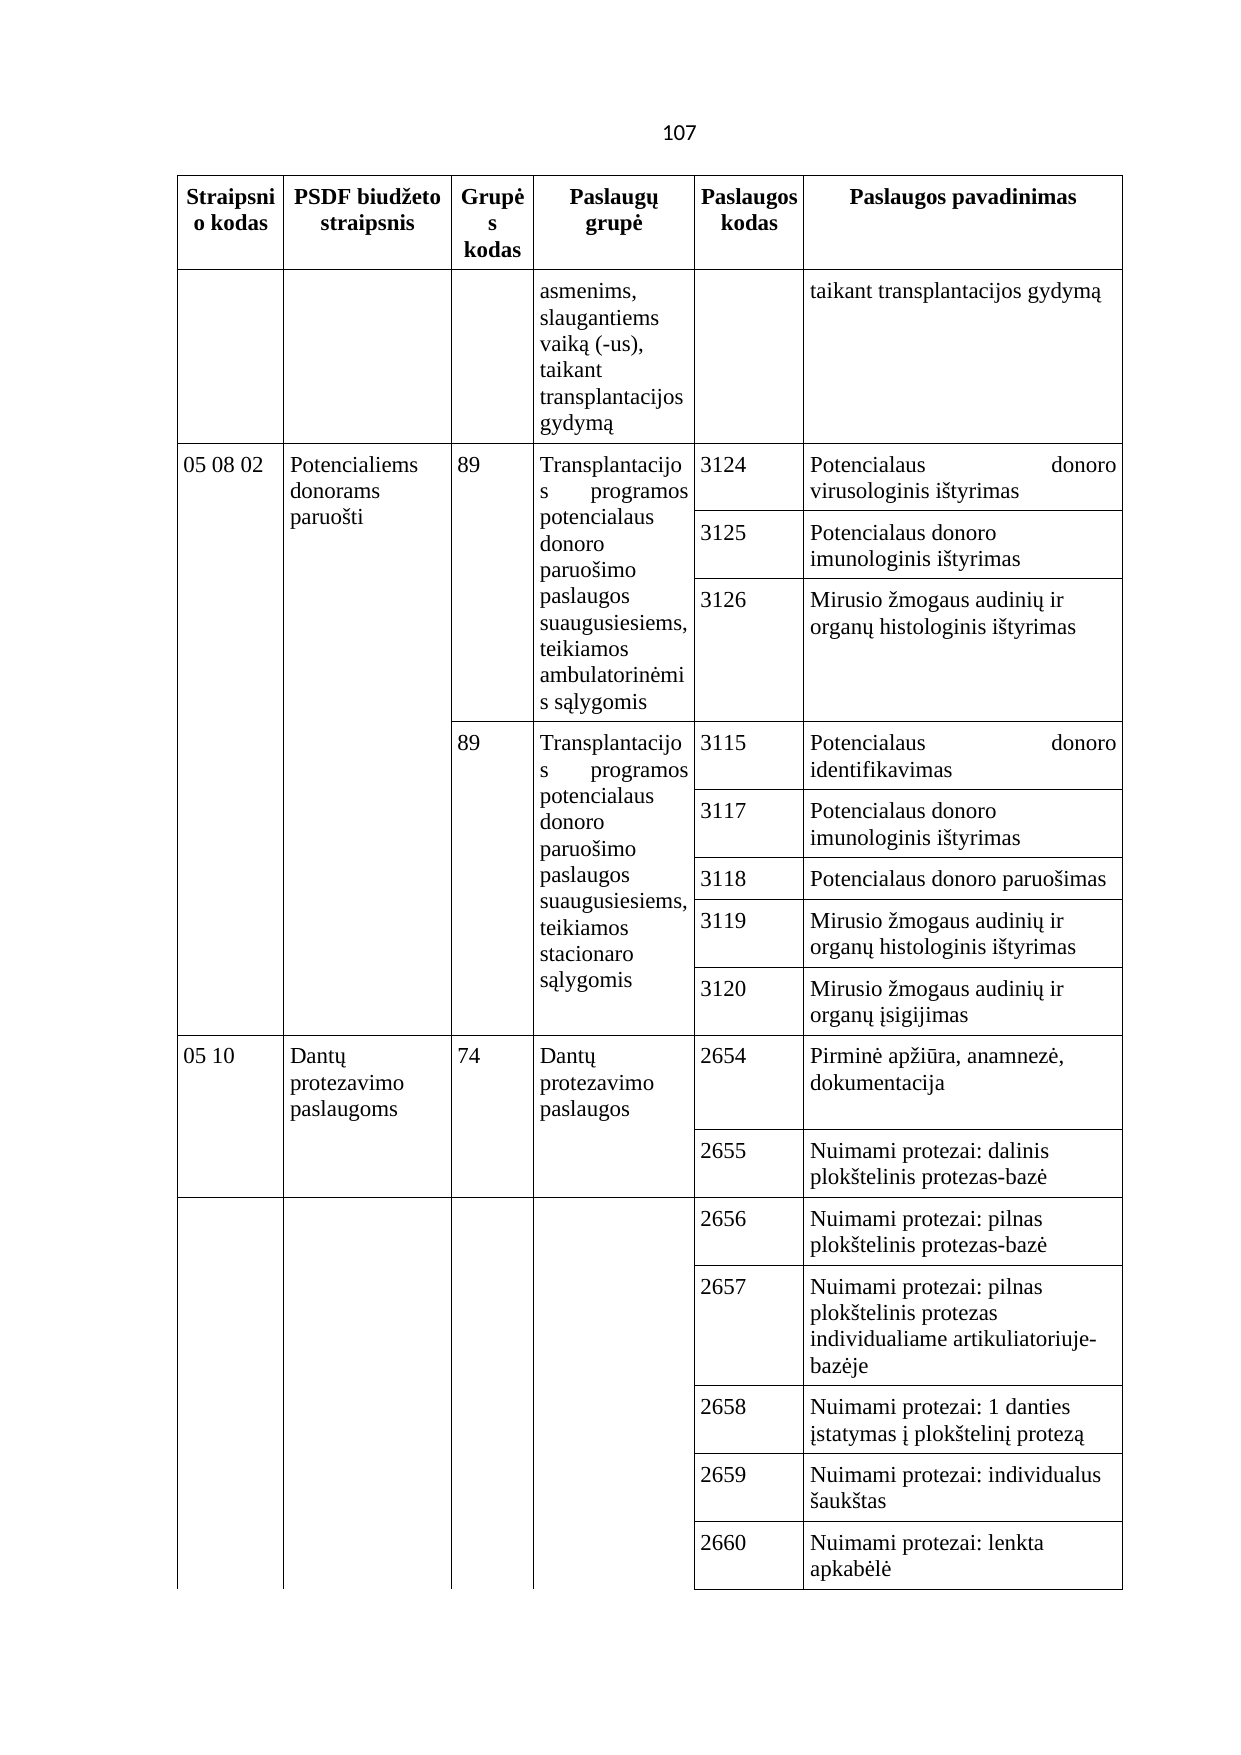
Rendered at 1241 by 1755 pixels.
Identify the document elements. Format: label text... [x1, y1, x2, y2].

table_cell [452, 1129, 533, 1197]
table_cell 2658 [695, 1386, 803, 1453]
table_cell [284, 1521, 451, 1589]
table_cell 2657 [695, 1266, 803, 1385]
table_cell [178, 1129, 283, 1197]
table_cell Potencialaus donoro identifikavimas [804, 722, 1122, 789]
table_cell [534, 1198, 694, 1264]
table_cell [178, 1385, 283, 1453]
table_cell 2655 [695, 1130, 803, 1197]
table_cell Mirusio žmogaus audinių ir organų histologinis ištyrimas [804, 579, 1122, 721]
table_cell 3115 [695, 722, 803, 789]
table_cell 3118 [695, 858, 803, 899]
table_cell [534, 1129, 694, 1197]
table_cell [178, 1198, 283, 1264]
table_cell Nuimami protezai: pilnas plokštelinis protezas-bazė [804, 1198, 1122, 1264]
table_cell Mirusio žmogaus audinių ir organų histologinis ištyrimas [804, 900, 1122, 967]
table_cell [452, 270, 533, 442]
table_cell 3126 [695, 579, 803, 721]
table_cell [284, 1385, 451, 1453]
table_cell Nuimami protezai: pilnas plokštelinis protezas individualiame artikuliatoriuje-bazėje [804, 1266, 1122, 1385]
table_cell [284, 1265, 451, 1385]
table_header Paslaugos kodas [695, 176, 803, 269]
table_cell [284, 270, 451, 442]
table_cell Potencialiems donorams paruošti [284, 444, 451, 1034]
table_cell 74 [452, 1036, 533, 1129]
table_cell 05 08 02 [178, 444, 283, 1034]
table_cell taikant transplantacijos gydymą [804, 270, 1122, 442]
table_cell Nuimami protezai: 1 danties įstatymas į plokštelinį protezą [804, 1386, 1122, 1453]
table_header Paslaugų grupė [534, 176, 694, 269]
table_cell 3120 [695, 968, 803, 1034]
table_cell [534, 1385, 694, 1453]
table_header Grupės kodas [452, 176, 533, 269]
table_cell 3124 [695, 444, 803, 510]
table_cell 3117 [695, 790, 803, 857]
table_cell 3119 [695, 900, 803, 967]
table_cell Potencialaus donoro imunologinis ištyrimas [804, 511, 1122, 578]
table_header PSDF biudžeto straipsnis [284, 176, 451, 269]
table_cell [178, 1521, 283, 1589]
table_cell Pirminė apžiūra, anamnezė, dokumentacija [804, 1036, 1122, 1129]
table_cell 05 10 [178, 1036, 283, 1129]
table_cell [452, 1453, 533, 1521]
table_cell [534, 1521, 694, 1589]
table_cell 3125 [695, 511, 803, 578]
table_cell [178, 1453, 283, 1521]
table_cell 89 [452, 444, 533, 721]
table_cell Potencialaus donoro imunologinis ištyrimas [804, 790, 1122, 857]
table_cell [695, 270, 803, 442]
table_header Straipsnio kodas [178, 176, 283, 269]
table_cell [452, 1521, 533, 1589]
table_cell [284, 1198, 451, 1264]
table_cell Nuimami protezai: individualus šaukštas [804, 1454, 1122, 1521]
table_cell [534, 1453, 694, 1521]
table_cell [284, 1453, 451, 1521]
table_cell Transplantacijos programos potencialaus donoro paruošimo paslaugos suaugusiesiems, teikiamos ambulatorinėmis sąlygomis [534, 444, 694, 721]
table_cell [178, 1265, 283, 1385]
table_cell Mirusio žmogaus audinių ir organų įsigijimas [804, 968, 1122, 1034]
table_header Paslaugos pavadinimas [804, 176, 1122, 269]
table_cell Dantų protezavimo paslaugoms [284, 1036, 451, 1129]
table_cell Nuimami protezai: dalinis plokštelinis protezas-bazė [804, 1130, 1122, 1197]
table_cell [452, 1198, 533, 1264]
table_cell Dantų protezavimo paslaugos [534, 1036, 694, 1129]
table_cell 2659 [695, 1454, 803, 1521]
table_cell 2660 [695, 1522, 803, 1589]
table_cell Transplantacijos programos potencialaus donoro paruošimo paslaugos suaugusiesiems, teikiamos stacionaro sąlygomis [534, 722, 694, 1034]
table_cell [452, 1265, 533, 1385]
table_cell Potencialaus donoro paruošimas [804, 858, 1122, 899]
table_cell Nuimami protezai: lenkta apkabėlė [804, 1522, 1122, 1589]
table_cell Potencialaus donoro virusologinis ištyrimas [804, 444, 1122, 510]
table_cell 2654 [695, 1036, 803, 1129]
table_cell 2656 [695, 1198, 803, 1264]
table_cell [284, 1129, 451, 1197]
table_cell asmenims, slaugantiems vaiką (-us), taikant transplantacijos gydymą [534, 270, 694, 442]
table_cell [178, 270, 283, 442]
table_cell [452, 1385, 533, 1453]
table_cell [534, 1265, 694, 1385]
table_cell 89 [452, 722, 533, 1034]
